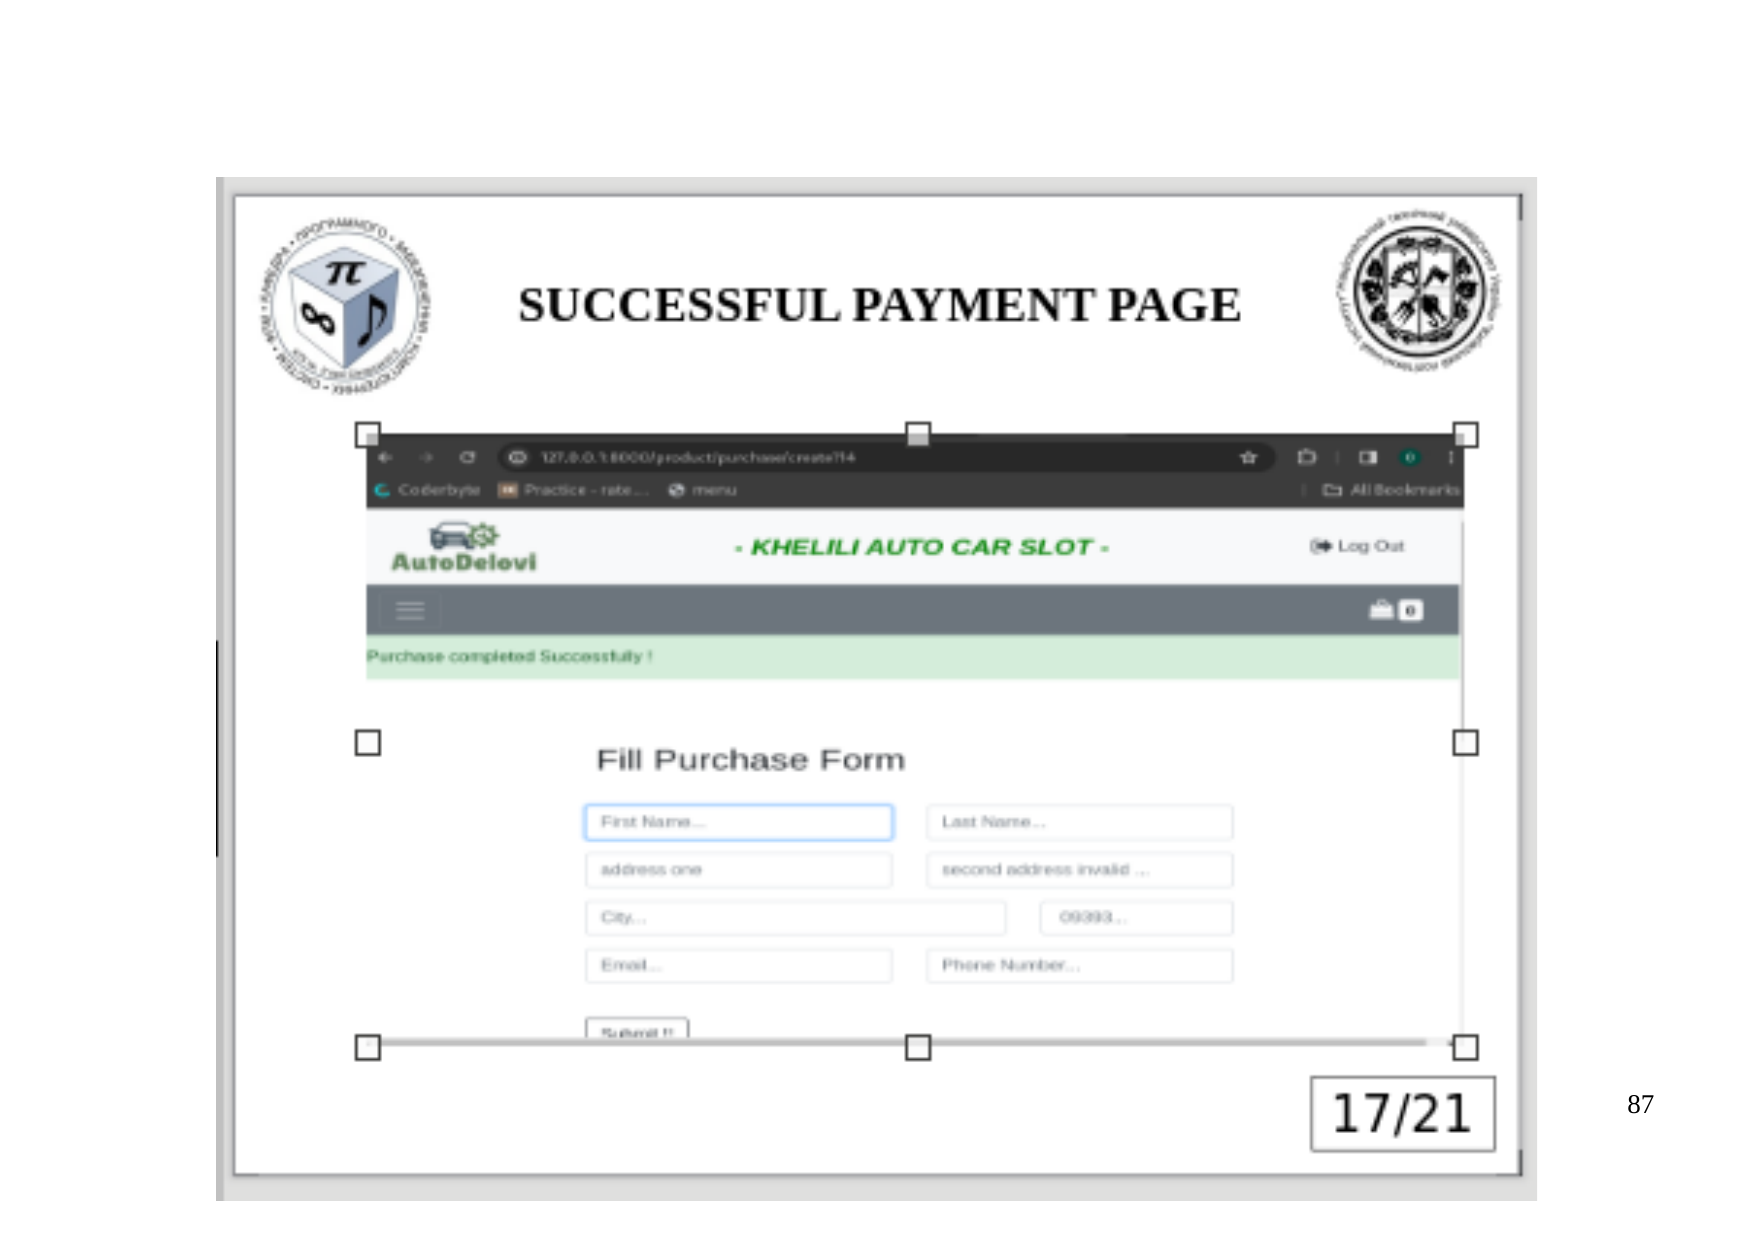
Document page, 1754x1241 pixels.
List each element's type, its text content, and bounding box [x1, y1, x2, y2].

text 87 [1627, 1088, 1654, 1119]
picture [216, 177, 1538, 1201]
